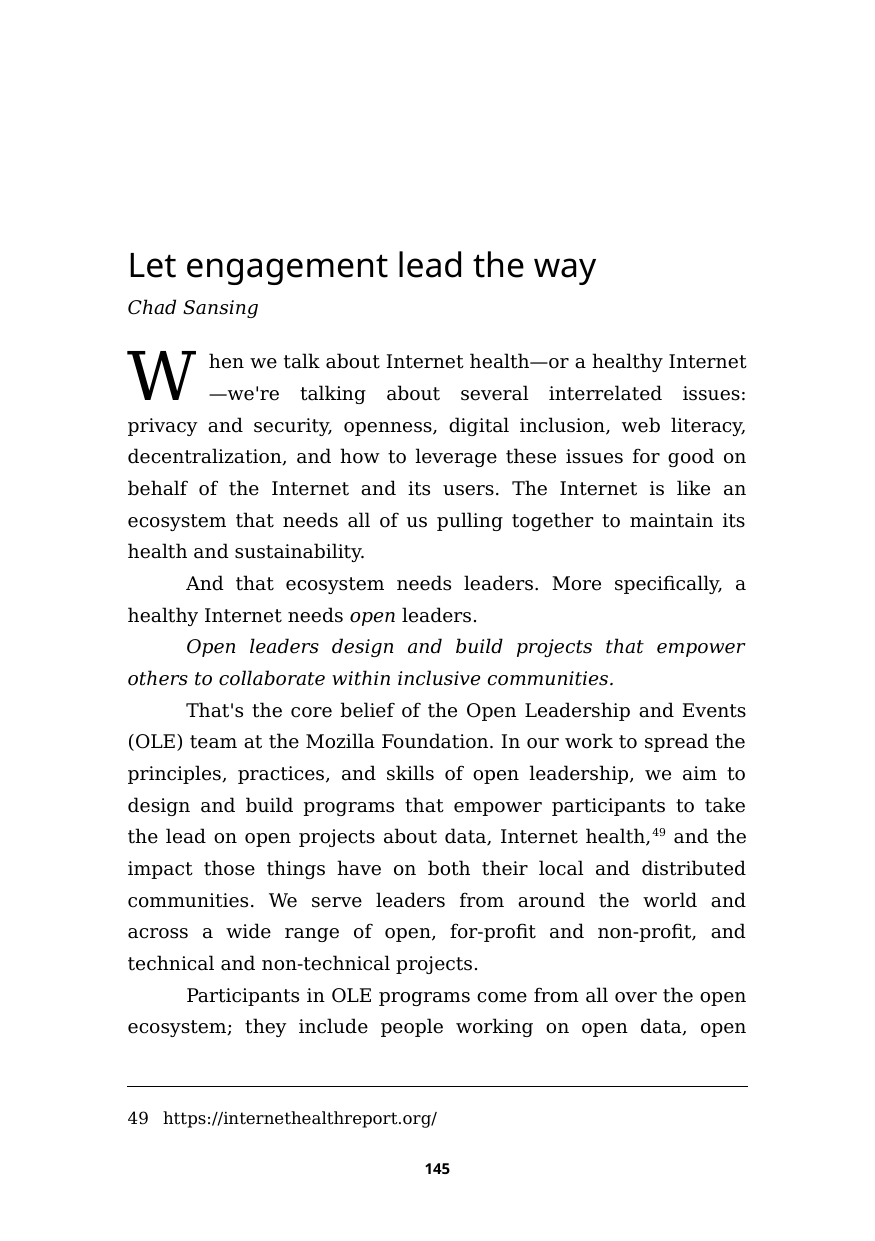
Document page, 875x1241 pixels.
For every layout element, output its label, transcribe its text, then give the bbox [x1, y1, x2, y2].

text https://internethealthreport.org/ [127, 1109, 747, 1128]
text When we talk about Internet health—or a healthy Internet—we're talking about several interrelated issues: privacy and security, openness, digital inclusion, web literacy, decentralization, and how to leverage these issues for good on behalf of the Internet and its users. The Internet is like an ecosystem that needs all of us pulling together to maintain its health and sustainability. [127, 351, 747, 563]
text That's the core belief of the Open Leadership and Events (OLE) team at the Mozilla Foundation. In our work to spread the principles, practices, and skills of open leadership, we aim to design and build programs that empower participants to take the lead on open projects about data, Internet health, and the impact those things have on both their local and distributed communities. We serve leaders from around the world and across a wide range of open, for-profit and non-profit, and technical and non-technical projects. [127, 700, 747, 975]
text Open leaders design and build projects that empower others to collaborate within inclusive communities. [127, 636, 747, 690]
text Chad Sansing [127, 297, 747, 319]
subtitle Let engagement lead the way [127, 246, 747, 285]
text Participants in OLE programs come from all over the open ecosystem; they include people working on open data, open [127, 985, 747, 1038]
text And that ecosystem needs leaders. More specifically, a healthy Internet needs open leaders. [127, 573, 747, 627]
